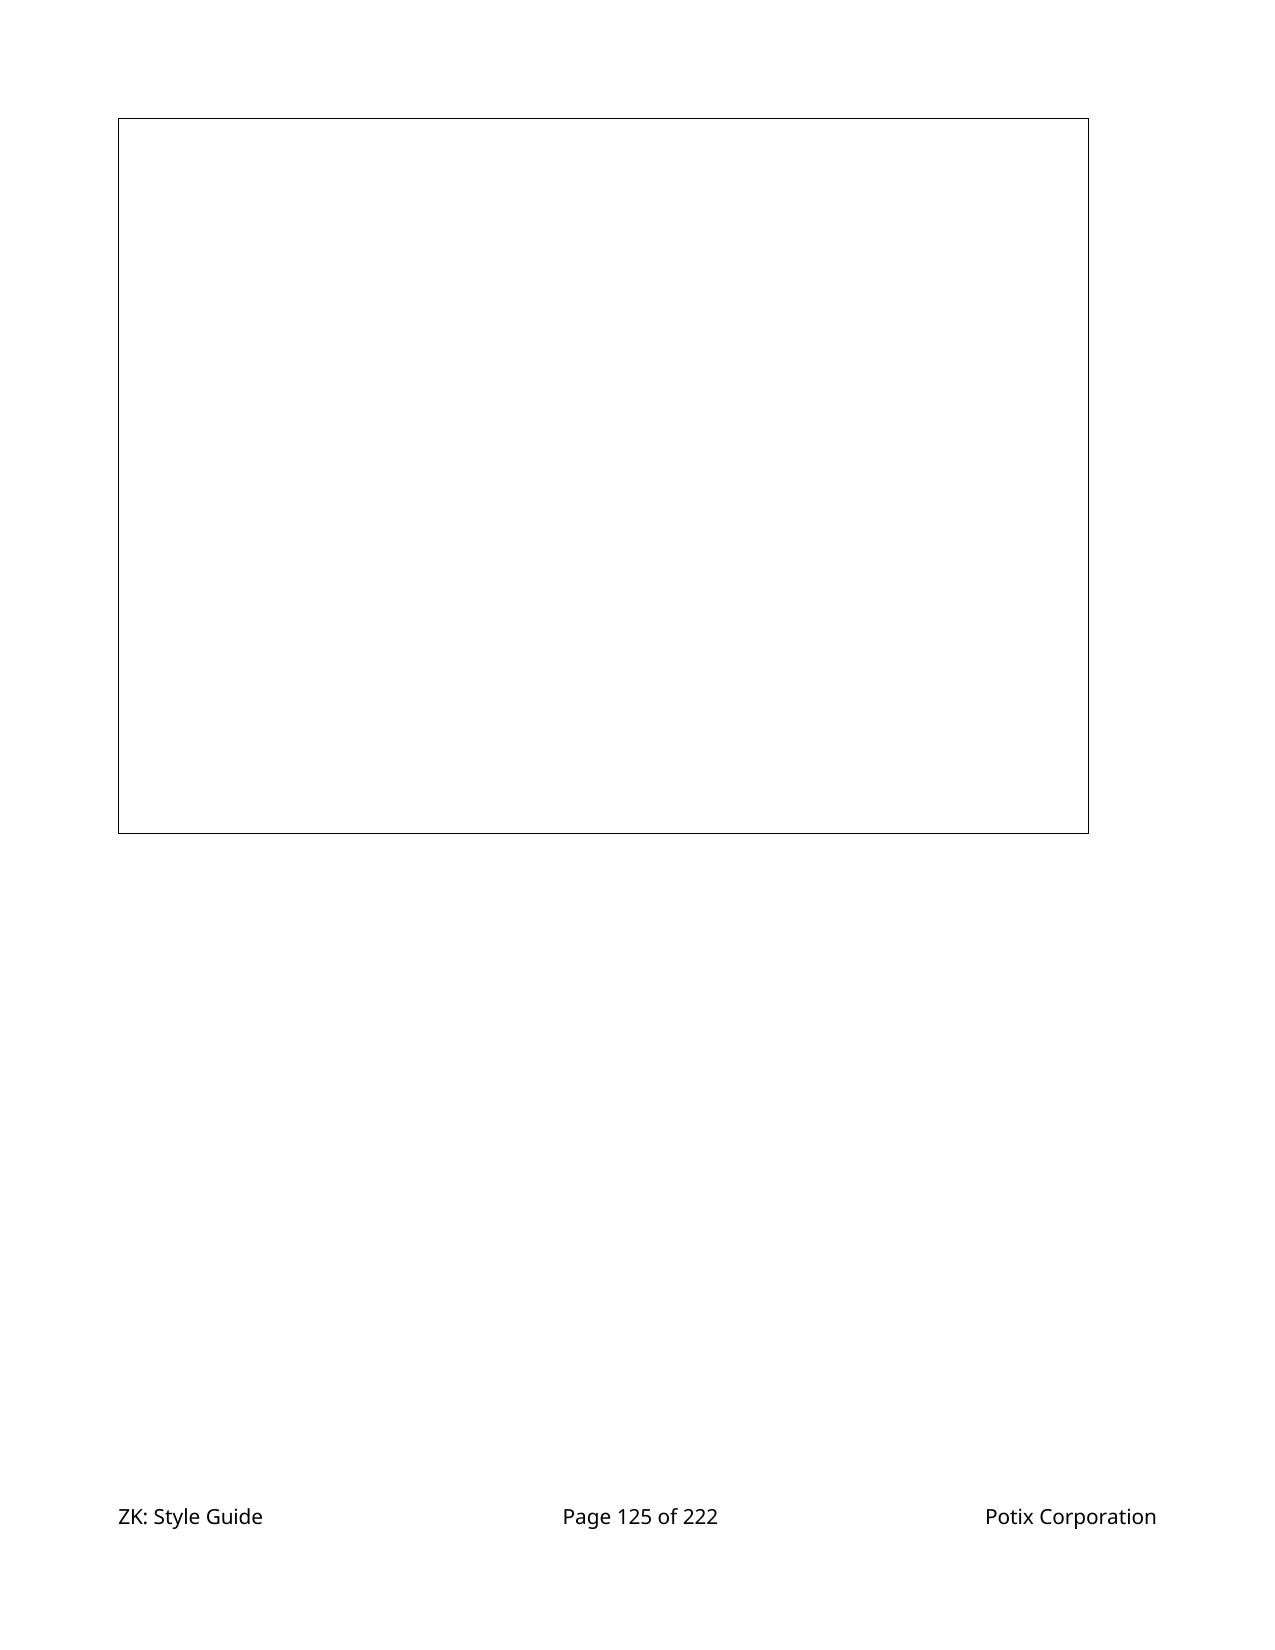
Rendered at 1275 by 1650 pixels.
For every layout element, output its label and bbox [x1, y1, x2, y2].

table_cell [119, 119, 1088, 833]
